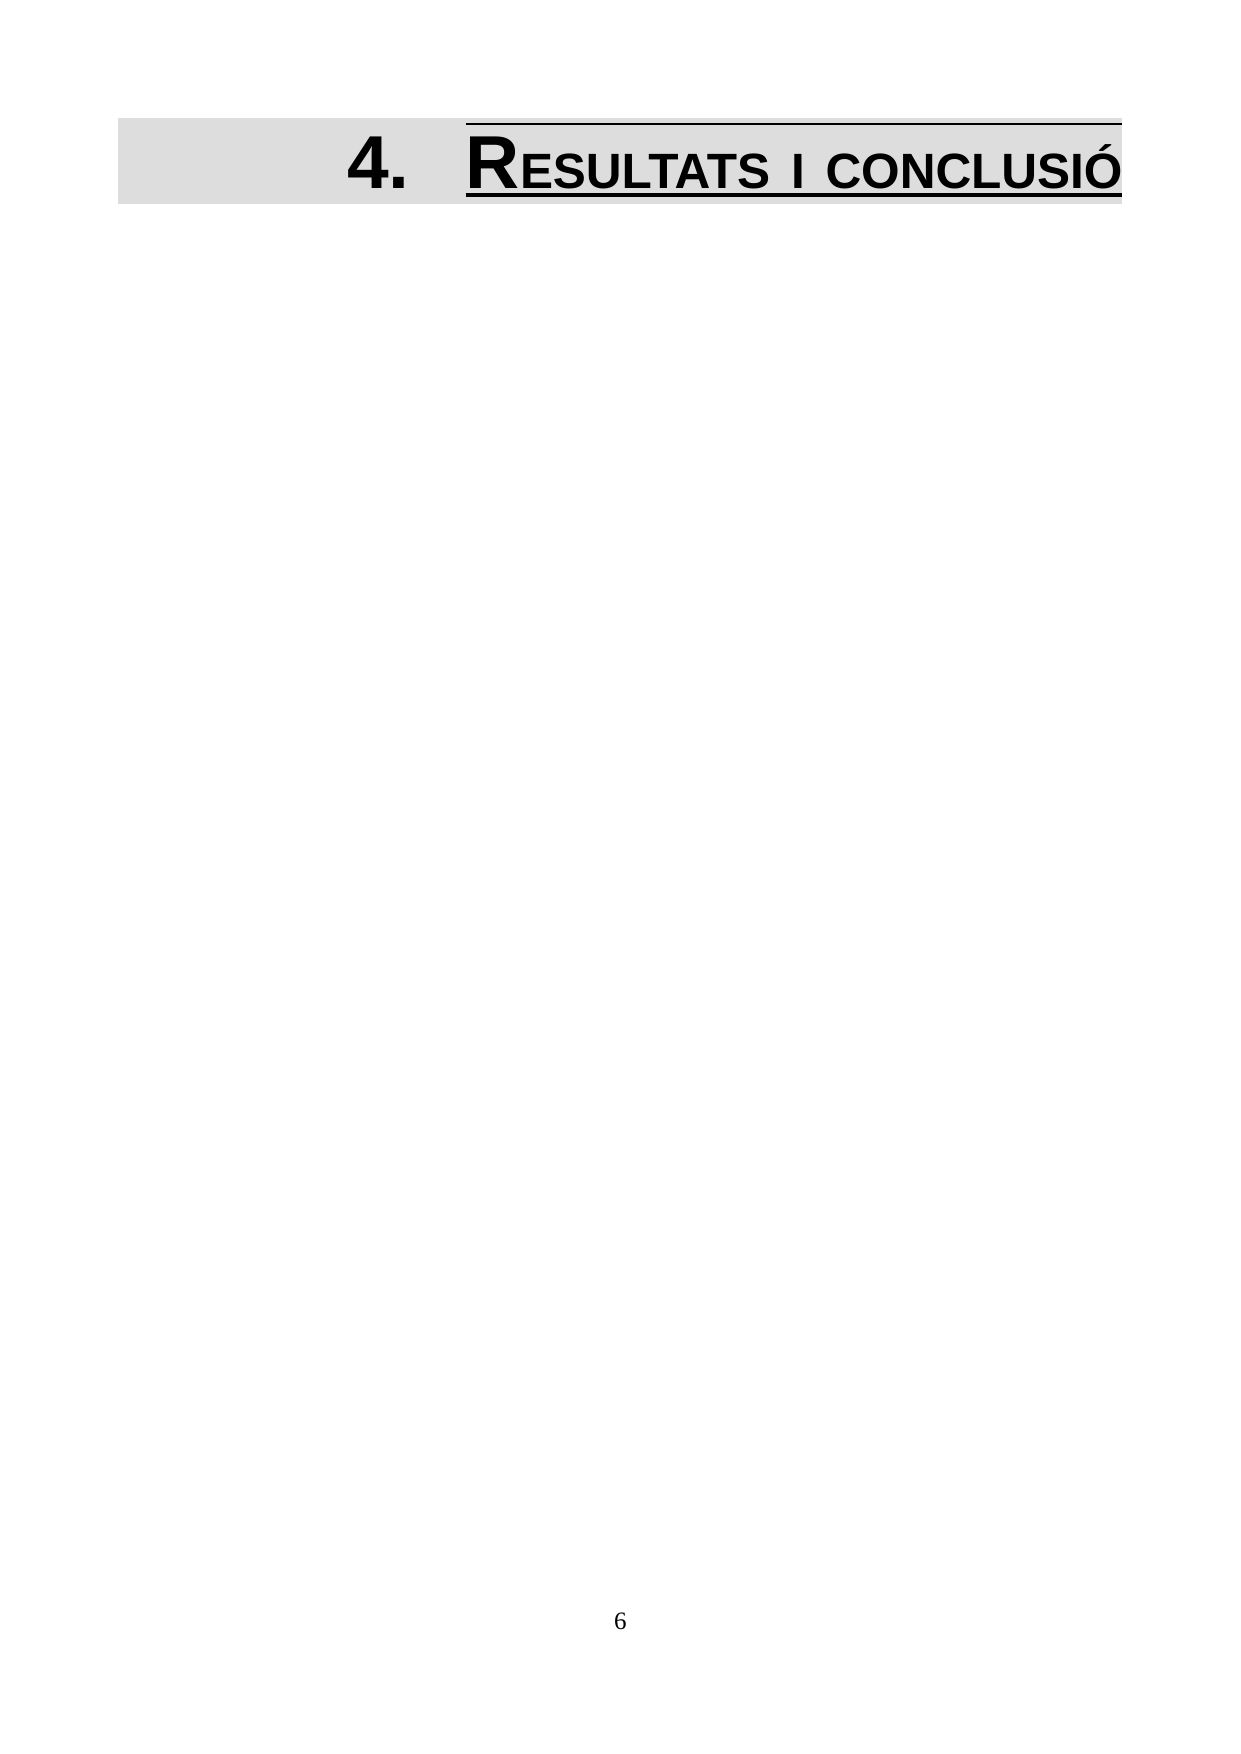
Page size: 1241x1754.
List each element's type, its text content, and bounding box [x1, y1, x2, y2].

subtitle Resultats i conclusió [118, 118, 1122, 204]
